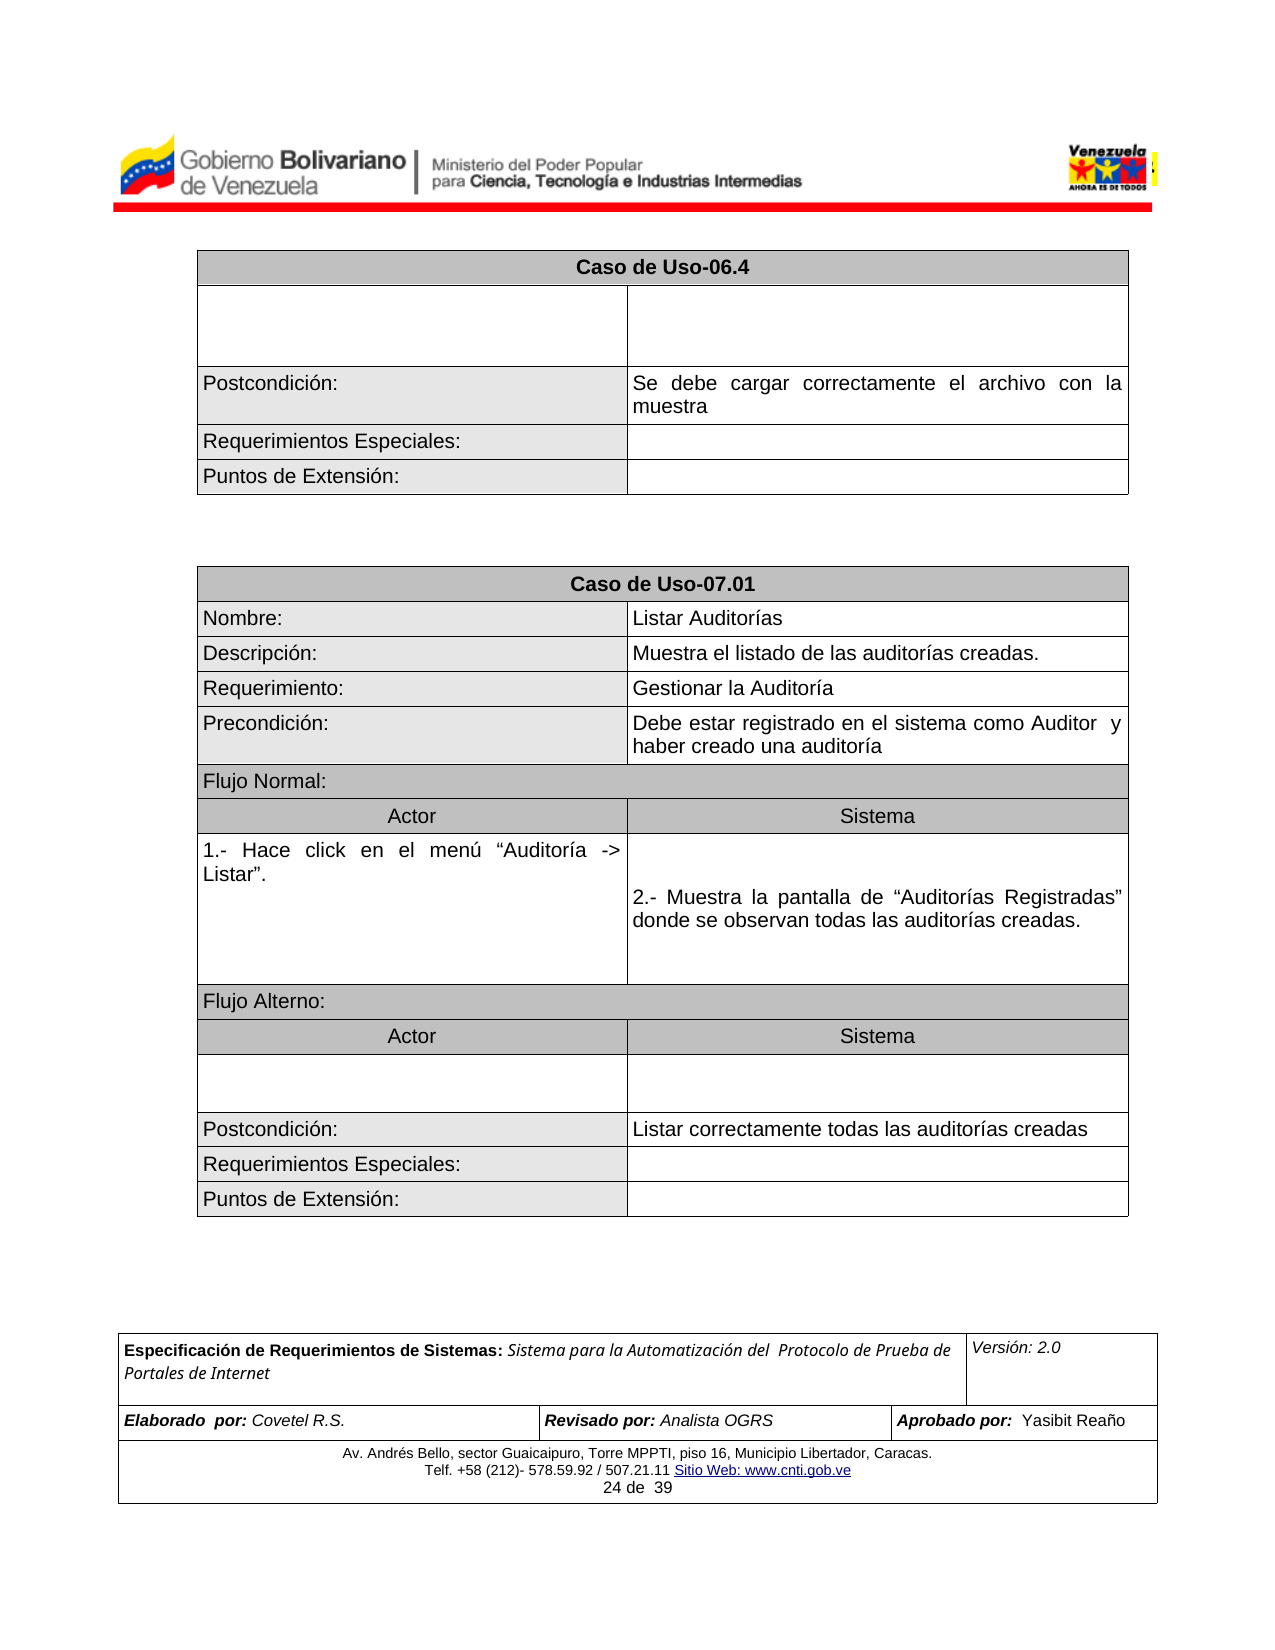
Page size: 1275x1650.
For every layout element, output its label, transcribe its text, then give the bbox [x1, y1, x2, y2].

picture [113, 126, 1153, 212]
table_cell Requerimientos Especiales: [198, 1147, 627, 1181]
table_cell [628, 286, 1128, 366]
table_cell [628, 1182, 1128, 1216]
table_cell [628, 460, 1128, 493]
table_cell [628, 425, 1128, 459]
table_cell 2.- Muestra la pantalla de “Auditorías Registradas” donde se observan todas las auditorías creadas. [628, 834, 1128, 984]
table_cell Flujo Normal: [198, 765, 1128, 798]
table_cell Gestionar la Auditoría [628, 672, 1128, 706]
table_cell Puntos de Extensión: [198, 460, 627, 493]
table_cell [198, 1055, 627, 1112]
table_cell Actor [198, 1020, 627, 1054]
table_cell Postcondición: [198, 1113, 627, 1146]
table_cell [198, 286, 627, 366]
table_cell Postcondición: [198, 367, 627, 424]
table_cell Nombre: [198, 602, 627, 636]
table_cell Puntos de Extensión: [198, 1182, 627, 1216]
table_cell Flujo Alterno: [198, 985, 1128, 1019]
table_cell Listar correctamente todas las auditorías creadas [628, 1113, 1128, 1146]
table_cell Sistema [628, 799, 1128, 833]
table_header Caso de Uso-07.01 [198, 567, 1128, 601]
table_cell [628, 1147, 1128, 1181]
table_cell [628, 1055, 1128, 1112]
table_cell 1.- Hace click en el menú “Auditoría -> Listar”. [198, 834, 627, 984]
table_header Caso de Uso-06.4 [198, 251, 1128, 284]
table_cell Precondición: [198, 707, 627, 763]
table_cell Requerimientos Especiales: [198, 425, 627, 459]
table_cell Listar Auditorías [628, 602, 1128, 636]
table_cell Se debe cargar correctamente el archivo con la muestra [628, 367, 1128, 424]
table_cell Requerimiento: [198, 672, 627, 706]
table_cell Actor [198, 799, 627, 833]
table_cell Descripción: [198, 637, 627, 671]
table_cell Sistema [628, 1020, 1128, 1054]
table_cell Debe estar registrado en el sistema como Auditor y haber creado una auditoría [628, 707, 1128, 763]
table_cell Muestra el listado de las auditorías creadas. [628, 637, 1128, 671]
